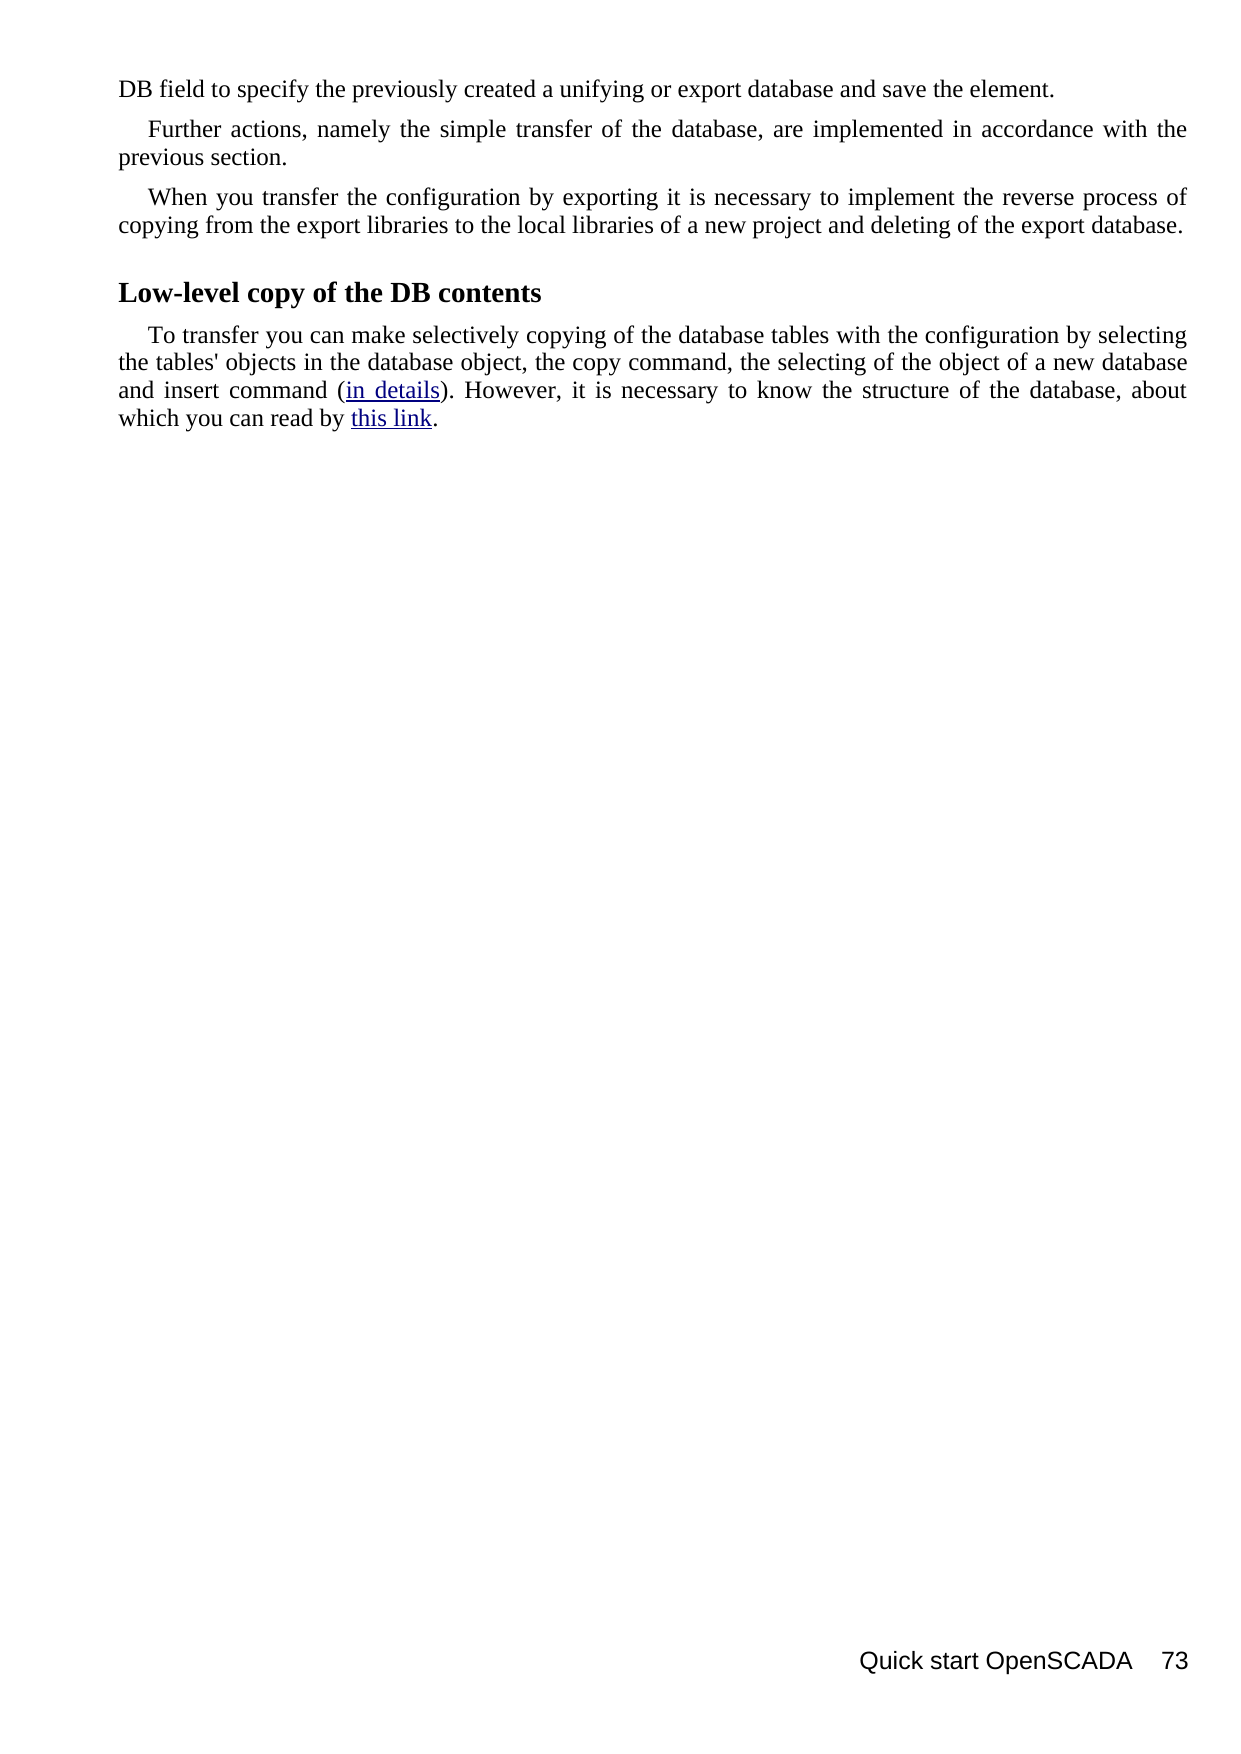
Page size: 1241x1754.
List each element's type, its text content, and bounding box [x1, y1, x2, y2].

text When you transfer the configuration by exporting it is necessary to implement the reverse process of copying from the export libraries to the local libraries of a new project and deleting of the export database. [118, 183, 1188, 238]
subtitle Low-level copy of the DB contents [118, 276, 1188, 308]
text Further actions, namely the simple transfer of the database, are implemented in accordance with the previous section. [118, 115, 1188, 171]
text To transfer you can make selectively copying of the database tables with the configuration by selecting the tables' objects in the database object, the copy command, the selecting of the object of a new database and insert command (in details). However, it is necessary to know the structure of the database, about which you can read by this link. [118, 321, 1188, 432]
text DB field to specify the previously created a unifying or export database and save the element. [118, 75, 1188, 103]
